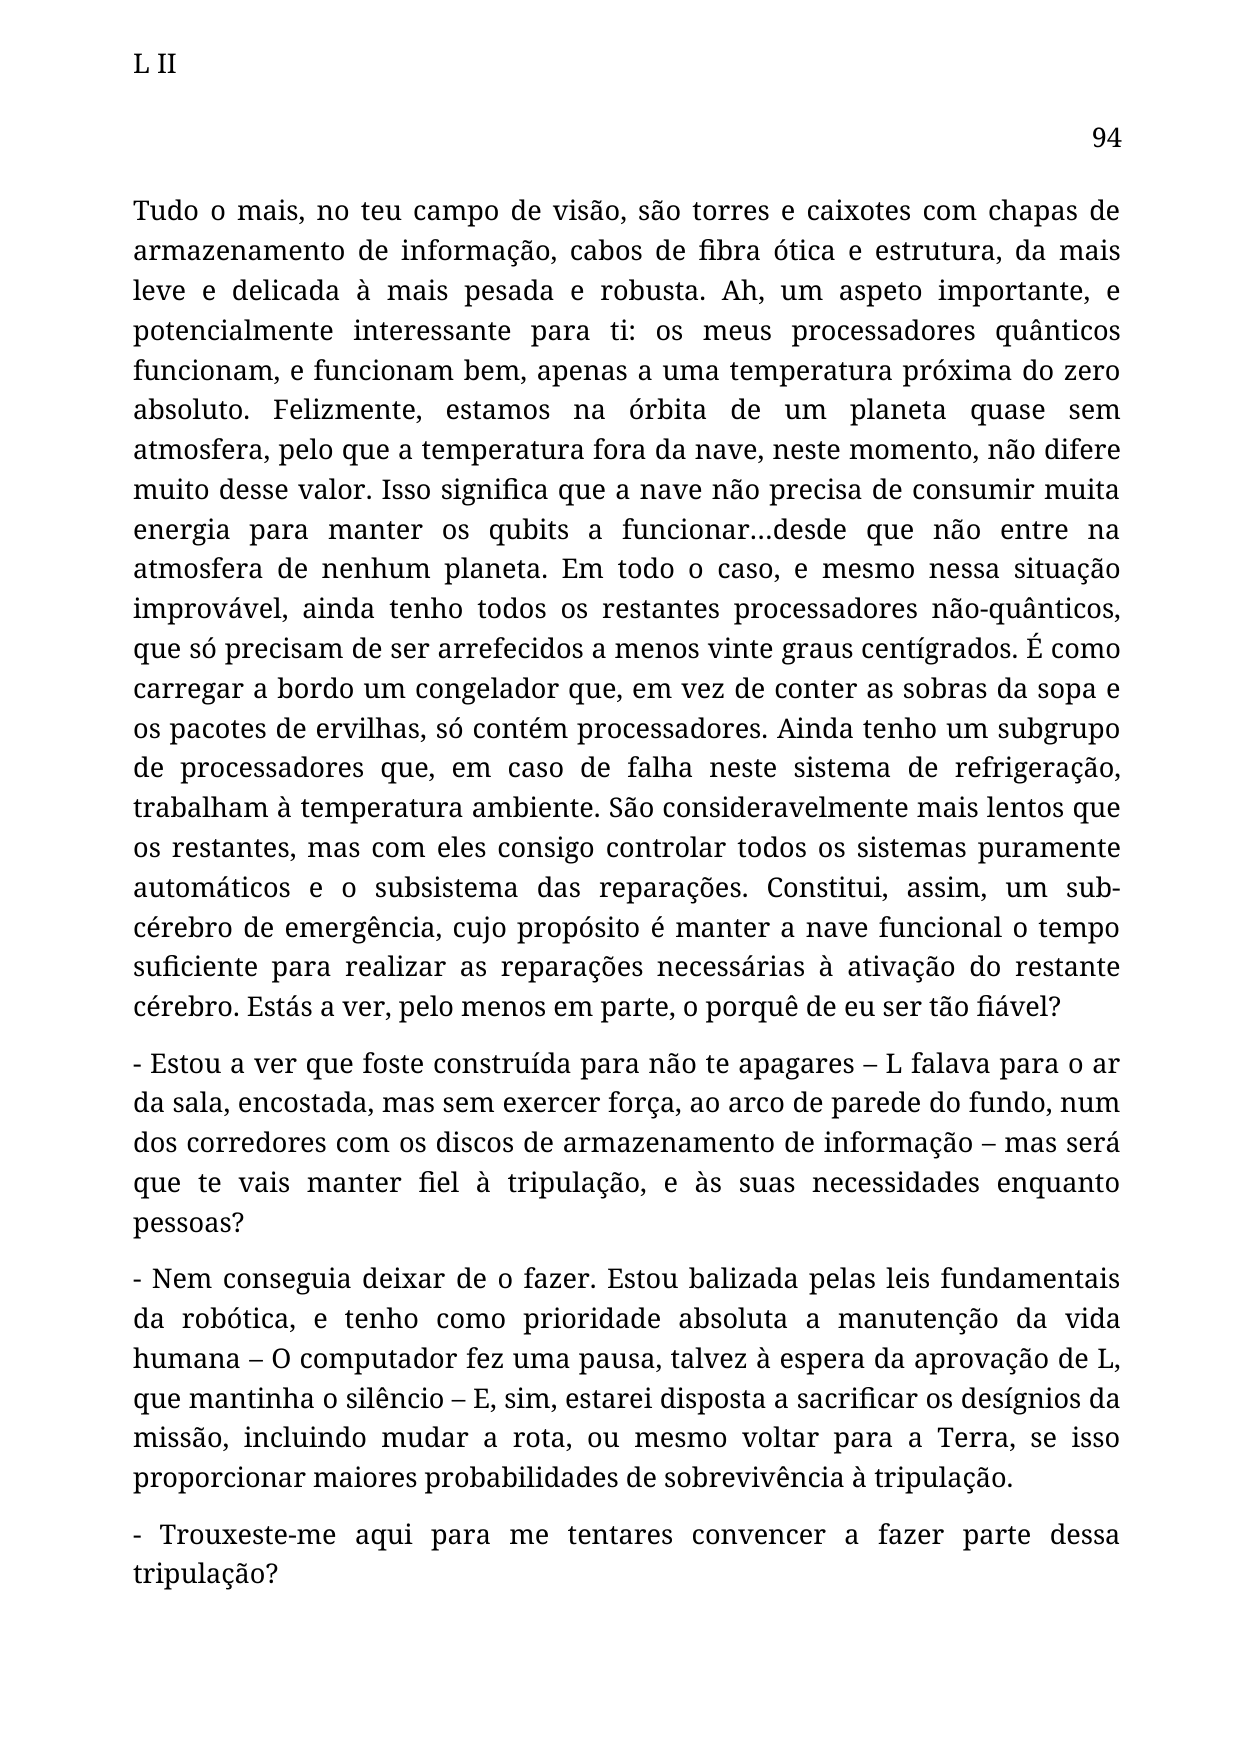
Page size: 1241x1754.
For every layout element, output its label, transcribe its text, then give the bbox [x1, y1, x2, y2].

text - Trouxeste-me aqui para me tentares convencer a fazer parte dessa tripulação? [133, 1515, 1122, 1592]
text - Nem conseguia deixar de o fazer. Estou balizada pelas leis fundamentais da robótica, e tenho como prioridade absoluta a manutenção da vida humana – O computador fez uma pausa, talvez à espera da aprovação de L, que mantinha o silêncio – E, sim, estarei disposta a sacrificar os desígnios da missão, incluindo mudar a rota, ou mesmo voltar para a Terra, se isso proporcionar maiores probabilidades de sobrevivência à tripulação. [133, 1260, 1122, 1496]
text Tudo o mais, no teu campo de visão, são torres e caixotes com chapas de armazenamento de informação, cabos de fibra ótica e estrutura, da mais leve e delicada à mais pesada e robusta. Ah, um aspeto importante, e potencialmente interessante para ti: os meus processadores quânticos funcionam, e funcionam bem, apenas a uma temperatura próxima do zero absoluto. Felizmente, estamos na órbita de um planeta quase sem atmosfera, pelo que a temperatura fora da nave, neste momento, não difere muito desse valor. Isso significa que a nave não precisa de consumir muita energia para manter os qubits a funcionar…desde que não entre na atmosfera de nenhum planeta. Em todo o caso, e mesmo nessa situação improvável, ainda tenho todos os restantes processadores não-quânticos, que só precisam de ser arrefecidos a menos vinte graus centígrados. É como carregar a bordo um congelador que, em vez de conter as sobras da sopa e os pacotes de ervilhas, só contém processadores. Ainda tenho um subgrupo de processadores que, em caso de falha neste sistema de refrigeração, trabalham à temperatura ambiente. São consideravelmente mais lentos que os restantes, mas com eles consigo controlar todos os sistemas puramente automáticos e o subsistema das reparações. Constitui, assim, um sub-cérebro de emergência, cujo propósito é manter a nave funcional o tempo suficiente para realizar as reparações necessárias à ativação do restante cérebro. Estás a ver, pelo menos em parte, o porquê de eu ser tão fiável? [133, 192, 1122, 1024]
text - Estou a ver que foste construída para não te apagares – L falava para o ar da sala, encostada, mas sem exercer força, ao arco de parede do fundo, num dos corredores com os discos de armazenamento de informação – mas será que te vais manter fiel à tripulação, e às suas necessidades enquanto pessoas? [133, 1044, 1122, 1240]
